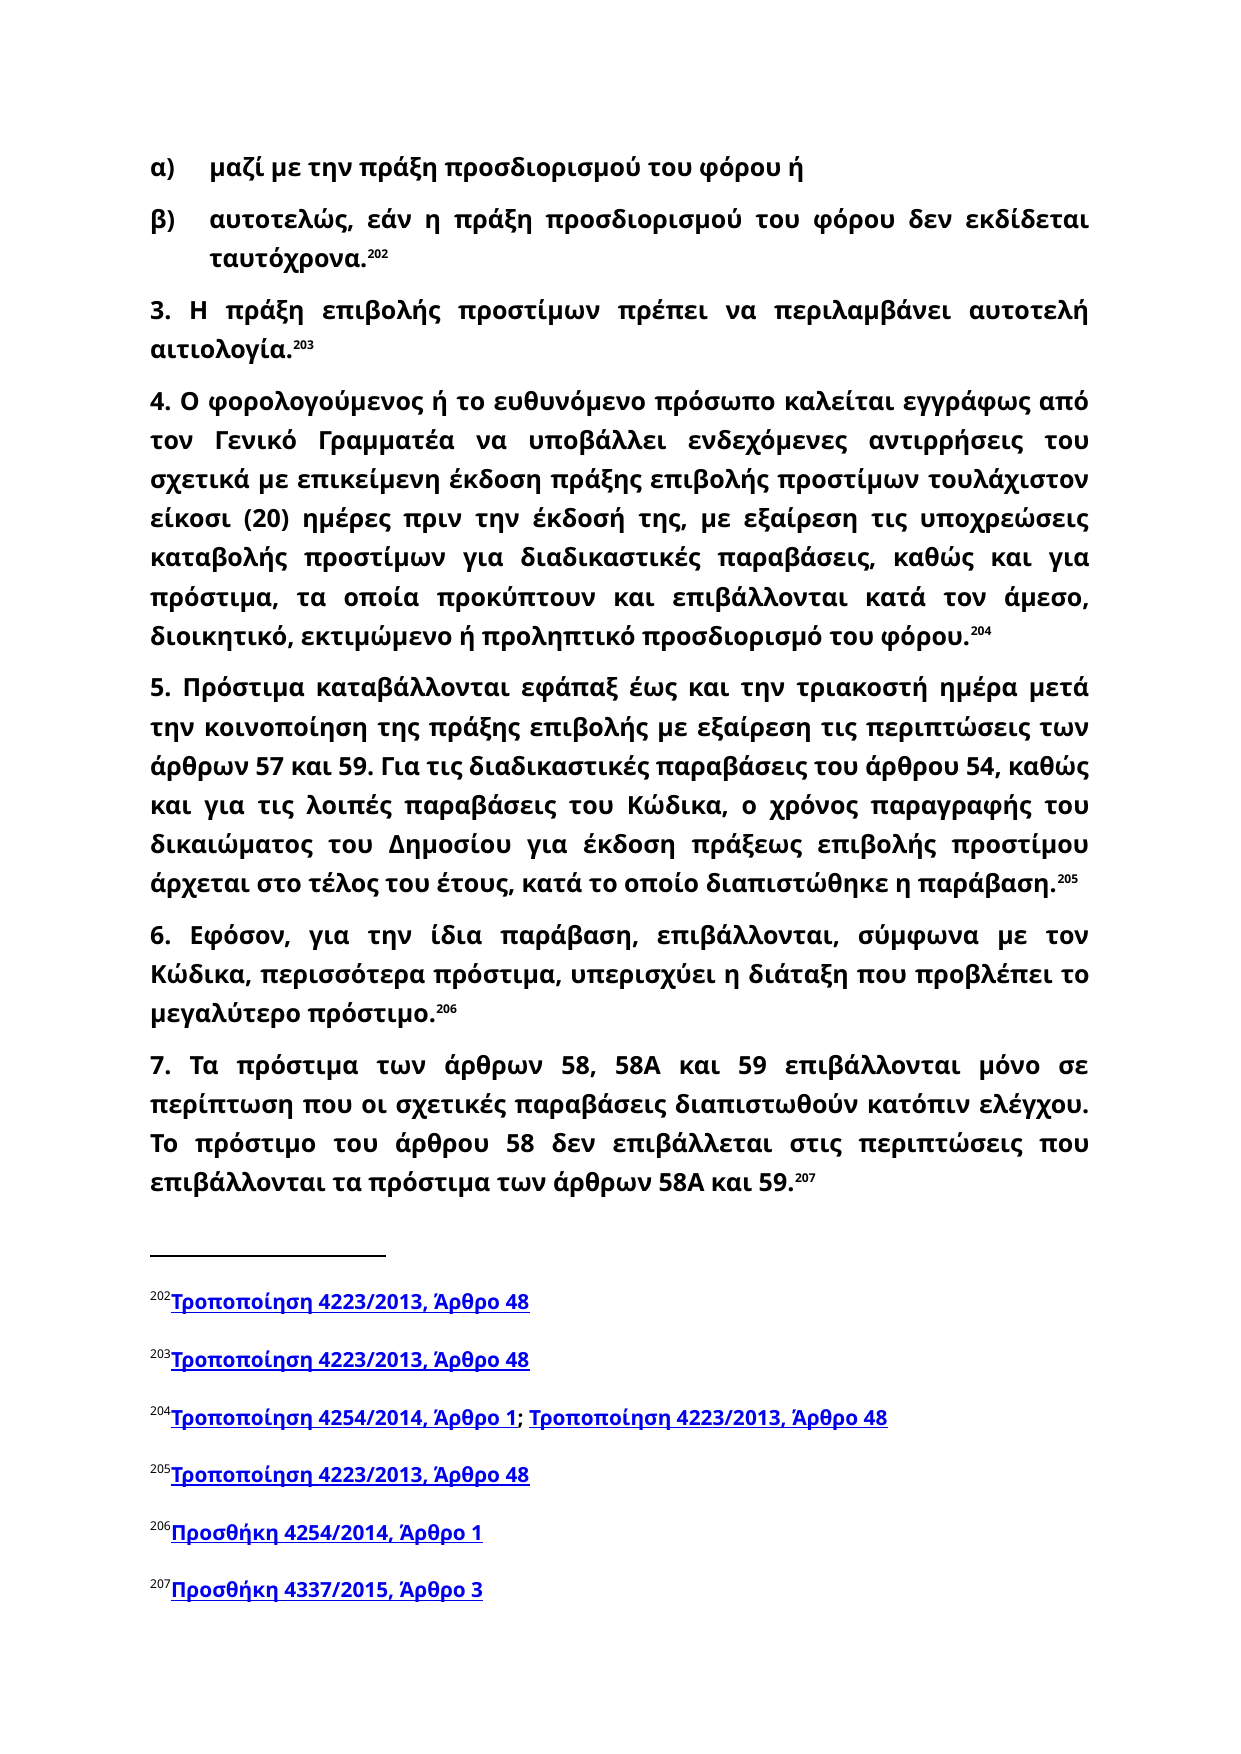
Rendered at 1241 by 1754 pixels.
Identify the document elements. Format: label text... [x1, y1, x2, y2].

text Τροποποίηση 4254/2014, Άρθρο 1; Τροποποίηση 4223/2013, Άρθρο 48 [150, 1403, 1090, 1431]
text Προσθήκη 4337/2015, Άρθρο 3 [150, 1576, 1090, 1604]
text Προσθήκη 4254/2014, Άρθρο 1 [150, 1518, 1090, 1546]
text 7. Τα πρόστιμα των άρθρων 58, 58Α και 59 επιβάλλονται μόνο σε περίπτωση που οι σχετικές παραβάσεις διαπιστωθούν κατόπιν ελέγχου. Το πρόστιμο του άρθρου 58 δεν επιβάλλεται στις περιπτώσεις που επιβάλλονται τα πρόστιμα των άρθρων 58Α και 59. [150, 1047, 1090, 1199]
list β) αυτοτελώς, εάν η πράξη προσδιορισμού του φόρου δεν εκδίδεται ταυτόχρονα. [150, 202, 1090, 275]
text 5. Πρόστιμα καταβάλλονται εφάπαξ έως και την τριακοστή ημέρα μετά την κοινοποίηση της πράξης επιβολής με εξαίρεση τις περιπτώσεις των άρθρων 57 και 59. Για τις διαδικαστικές παραβάσεις του άρθρου 54, καθώς και για τις λοιπές παραβάσεις του Κώδικα, ο χρόνος παραγραφής του δικαιώματος του Δημοσίου για έκδοση πράξεως επιβολής προστίμου άρχεται στο τέλος του έτους, κατά το οποίο διαπιστώθηκε η παράβαση. [150, 670, 1090, 900]
text 6. Εφόσον, για την ίδια παράβαση, επιβάλλονται, σύμφωνα με τον Κώδικα, περισσότερα πρόστιμα, υπερισχύει η διάταξη που προβλέπει το μεγαλύτερο πρόστιμο. [150, 917, 1090, 1030]
list α) μαζί με την πράξη προσδιορισμού του φόρου ή [150, 150, 1090, 184]
text Τροποποίηση 4223/2013, Άρθρο 48 [150, 1460, 1090, 1489]
text 4. Ο φορολογούμενος ή το ευθυνόμενο πρόσωπο καλείται εγγράφως από τον Γενικό Γραμματέα να υποβάλλει ενδεχόμενες αντιρρήσεις του σχετικά με επικείμενη έκδοση πράξης επιβολής προστίμων τουλάχιστον είκοσι (20) ημέρες πριν την έκδοσή της, με εξαίρεση τις υποχρεώσεις καταβολής προστίμων για διαδικαστικές παραβάσεις, καθώς και για πρόστιμα, τα οποία προκύπτουν και επιβάλλονται κατά τον άμεσο, διοικητικό, εκτιμώμενο ή προληπτικό προσδιορισμό του φόρου. [150, 383, 1090, 652]
text 3. Η πράξη επιβολής προστίμων πρέπει να περιλαμβάνει αυτοτελή αιτιολογία. [150, 292, 1090, 366]
text Τροποποίηση 4223/2013, Άρθρο 48 [150, 1287, 1090, 1316]
text Τροποποίηση 4223/2013, Άρθρο 48 [150, 1345, 1090, 1373]
